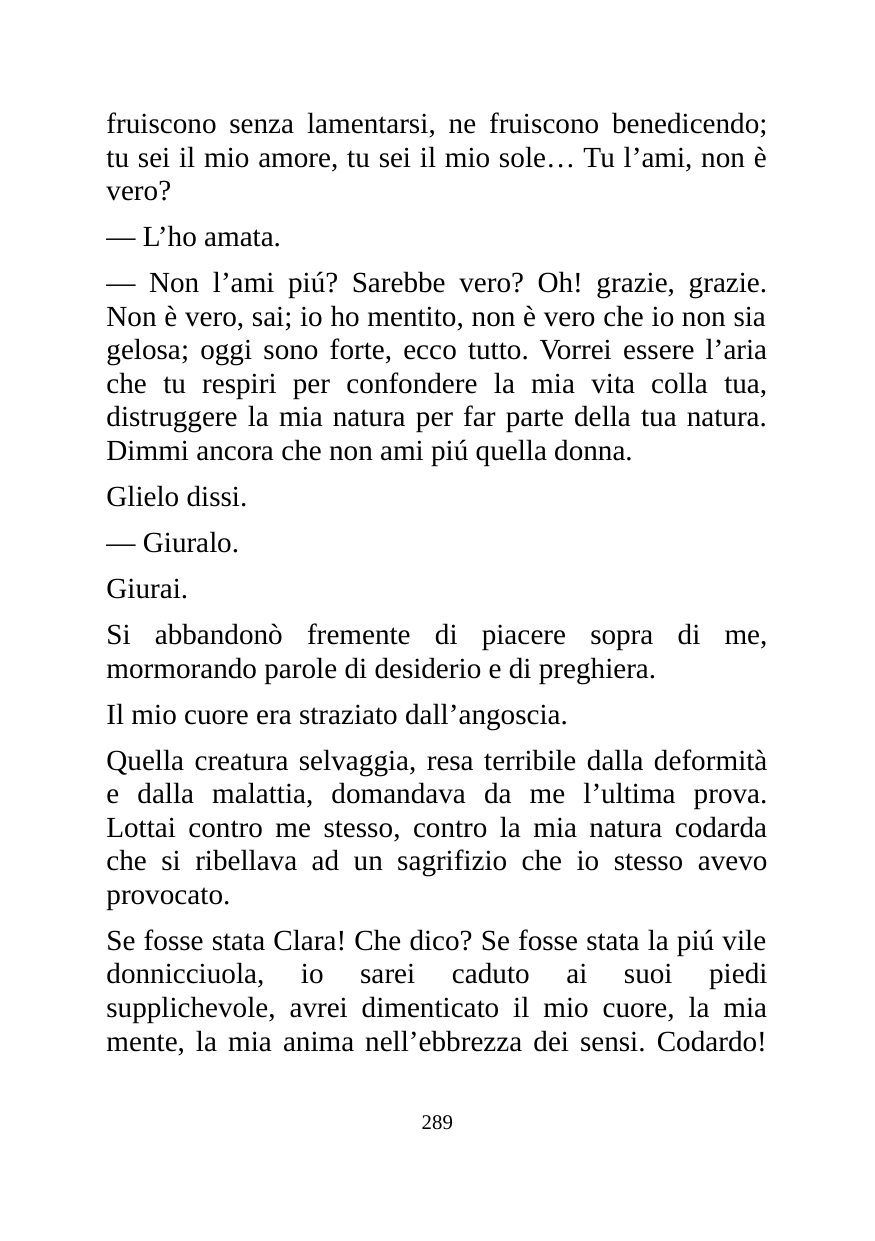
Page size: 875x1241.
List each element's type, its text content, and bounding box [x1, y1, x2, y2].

text Si abbandonò fremente di piacere sopra di me, mormorando parole di desiderio e di preghiera. [106, 617, 768, 684]
text Se fosse stata Clara! Che dico? Se fosse stata la piú vile donnicciuola, io sarei caduto ai suoi piedi supplichevole, avrei dimenticato il mio cuore, la mia mente, la mia anima nell’ebbrezza dei sensi. Codardo! [106, 923, 768, 1057]
text Il mio cuore era straziato dall’angoscia. [106, 697, 768, 730]
text Glielo dissi. [106, 479, 768, 513]
text — L’ho amata. [106, 219, 768, 253]
text Quella creatura selvaggia, resa terribile dalla deformità e dalla malattia, domandava da me l’ultima prova. Lottai contro me stesso, contro la mia natura codarda che si ribellava ad un sagrifizio che io stesso avevo provocato. [106, 743, 768, 911]
text — Giuralo. [106, 525, 768, 559]
text fruiscono senza lamentarsi, ne fruiscono benedicendo; tu sei il mio amore, tu sei il mio sole… Tu l’ami, non è vero? [106, 106, 768, 207]
text Giurai. [106, 571, 768, 605]
text — Non l’ami piú? Sarebbe vero? Oh! grazie, grazie. Non è vero, sai; io ho mentito, non è vero che io non sia gelosa; oggi sono forte, ecco tutto. Vorrei essere l’aria che tu respiri per confondere la mia vita colla tua, distruggere la mia natura per far parte della tua natura. Dimmi ancora che non ami piú quella donna. [106, 265, 768, 467]
